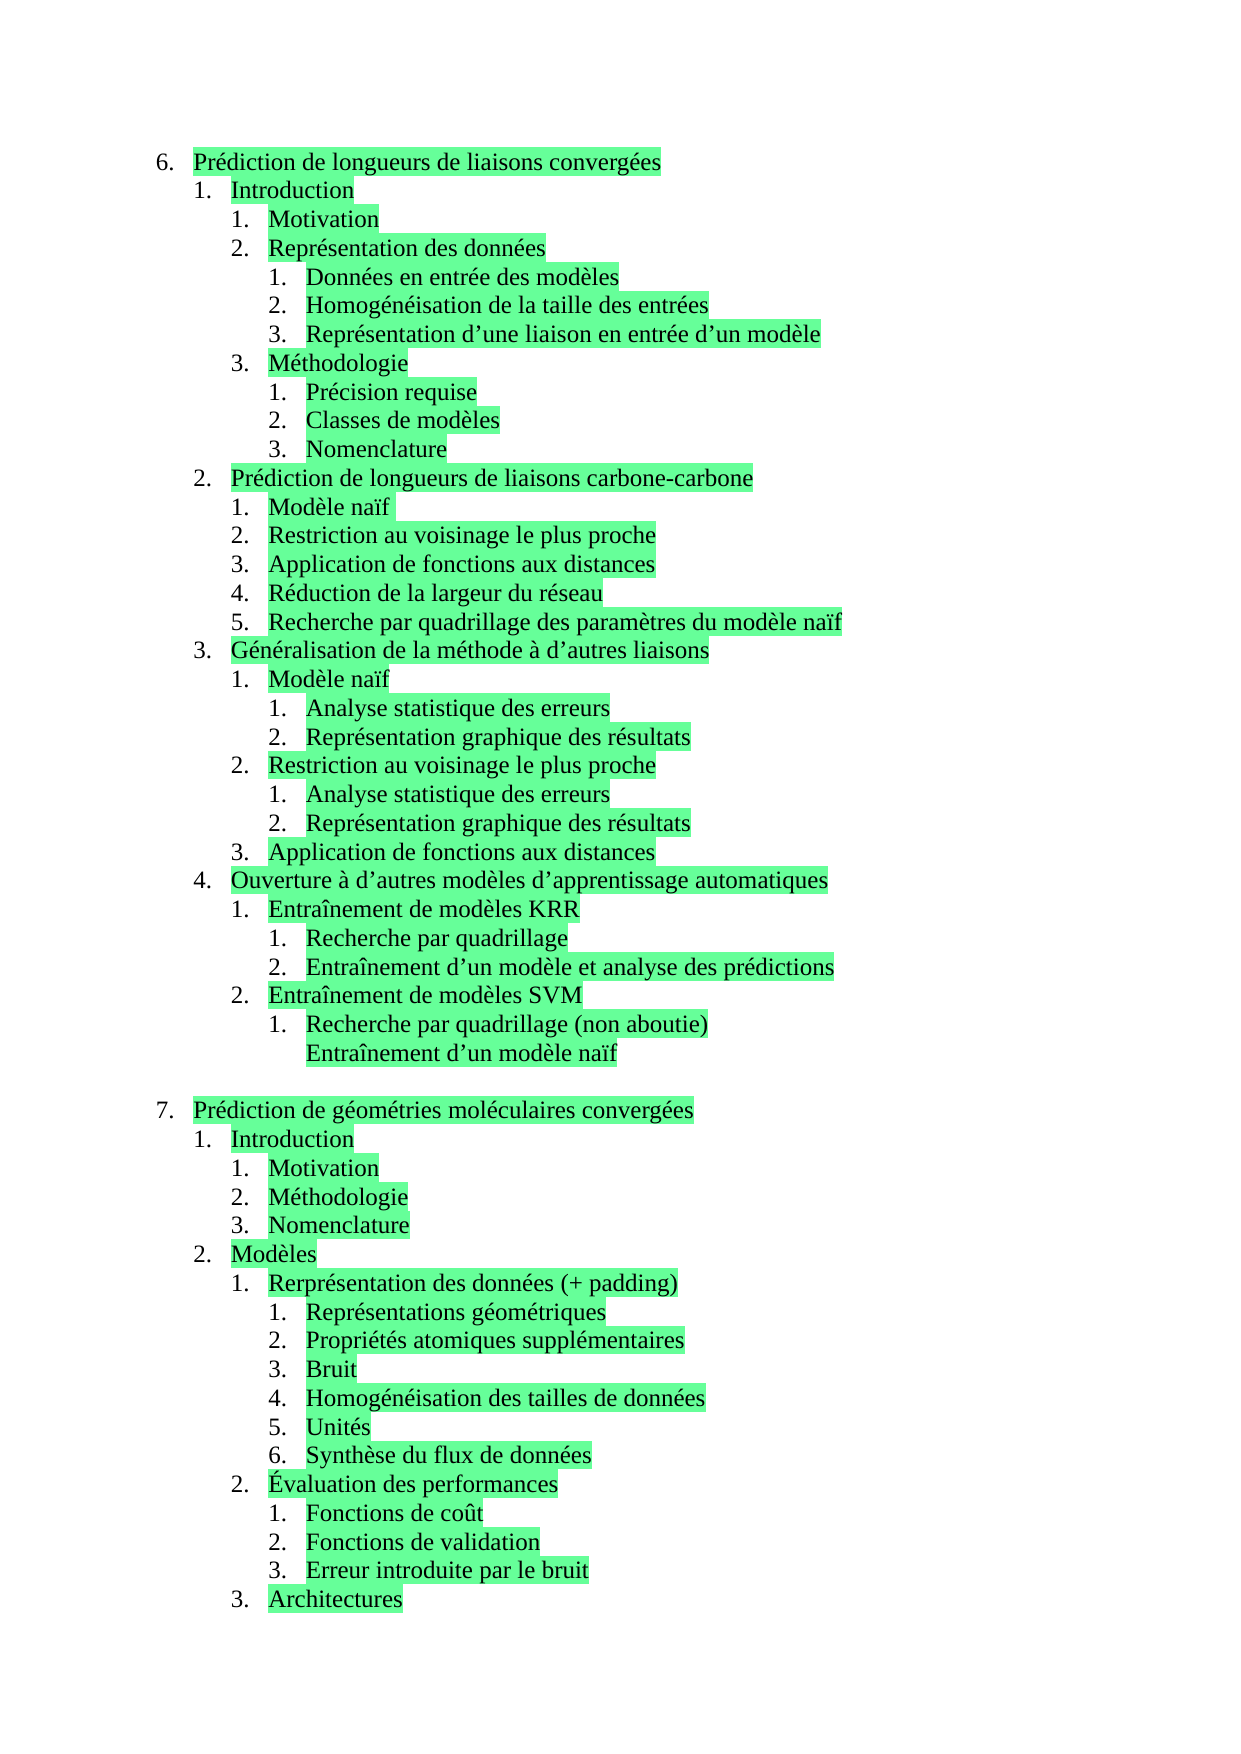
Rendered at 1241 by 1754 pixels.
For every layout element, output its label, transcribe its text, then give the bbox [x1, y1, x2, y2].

list Entraînement de modèles KRR [231, 894, 1122, 923]
list Ouverture à d’autres modèles d’apprentissage automatiques [193, 866, 1122, 894]
list Homogénéisation de la taille des entrées [268, 291, 1122, 319]
list Représentation graphique des résultats [268, 808, 1122, 837]
list Modèles [193, 1239, 1122, 1268]
list Prédiction de longueurs de liaisons carbone-carbone [193, 463, 1122, 492]
list Prédiction de géométries moléculaires convergées [156, 1096, 1122, 1124]
list Analyse statistique des erreurs [268, 779, 1122, 808]
list Nomenclature [268, 434, 1122, 463]
list Représentation graphique des résultats [268, 722, 1122, 751]
list Application de fonctions aux distances [231, 549, 1122, 578]
list Bruit [268, 1354, 1122, 1383]
list Propriétés atomiques supplémentaires [268, 1326, 1122, 1354]
list Introduction [193, 1124, 1122, 1153]
list Architectures [231, 1584, 1122, 1613]
list Représentations géométriques [268, 1297, 1122, 1326]
list Données en entrée des modèles [268, 262, 1122, 291]
list Unités [268, 1412, 1122, 1441]
list Introduction [193, 176, 1122, 204]
list Analyse statistique des erreurs [268, 693, 1122, 722]
list Précision requise [268, 377, 1122, 406]
list Classes de modèles [268, 406, 1122, 434]
list Entraînement d’un modèle naïf [268, 1038, 1122, 1067]
list Application de fonctions aux distances [231, 837, 1122, 866]
list Restriction au voisinage le plus proche [231, 751, 1122, 779]
list Représentation d’une liaison en entrée d’un modèle [268, 319, 1122, 348]
list Méthodologie [231, 348, 1122, 377]
list Méthodologie [231, 1182, 1122, 1211]
list Recherche par quadrillage des paramètres du modèle naïf [231, 607, 1122, 636]
list Nomenclature [231, 1211, 1122, 1239]
list Motivation [231, 1153, 1122, 1182]
list Prédiction de longueurs de liaisons convergées [156, 147, 1122, 176]
list Homogénéisation des tailles de données [268, 1383, 1122, 1412]
list Restriction au voisinage le plus proche [231, 521, 1122, 549]
list Recherche par quadrillage [268, 923, 1122, 952]
list Rerprésentation des données (+ padding) [231, 1268, 1122, 1297]
list Fonctions de coût [268, 1498, 1122, 1527]
list Erreur introduite par le bruit [268, 1556, 1122, 1584]
list Évaluation des performances [231, 1469, 1122, 1498]
list Représentation des données [231, 233, 1122, 262]
list Entraînement d’un modèle et analyse des prédictions [268, 952, 1122, 981]
list Modèle naïf [231, 492, 1122, 521]
list Modèle naïf [231, 664, 1122, 693]
list Motivation [231, 204, 1122, 233]
list Réduction de la largeur du réseau [231, 578, 1122, 607]
list Recherche par quadrillage (non aboutie) [268, 1009, 1122, 1038]
list Synthèse du flux de données [268, 1441, 1122, 1469]
list Fonctions de validation [268, 1527, 1122, 1556]
list Entraînement de modèles SVM [231, 981, 1122, 1009]
list Généralisation de la méthode à d’autres liaisons [193, 636, 1122, 664]
